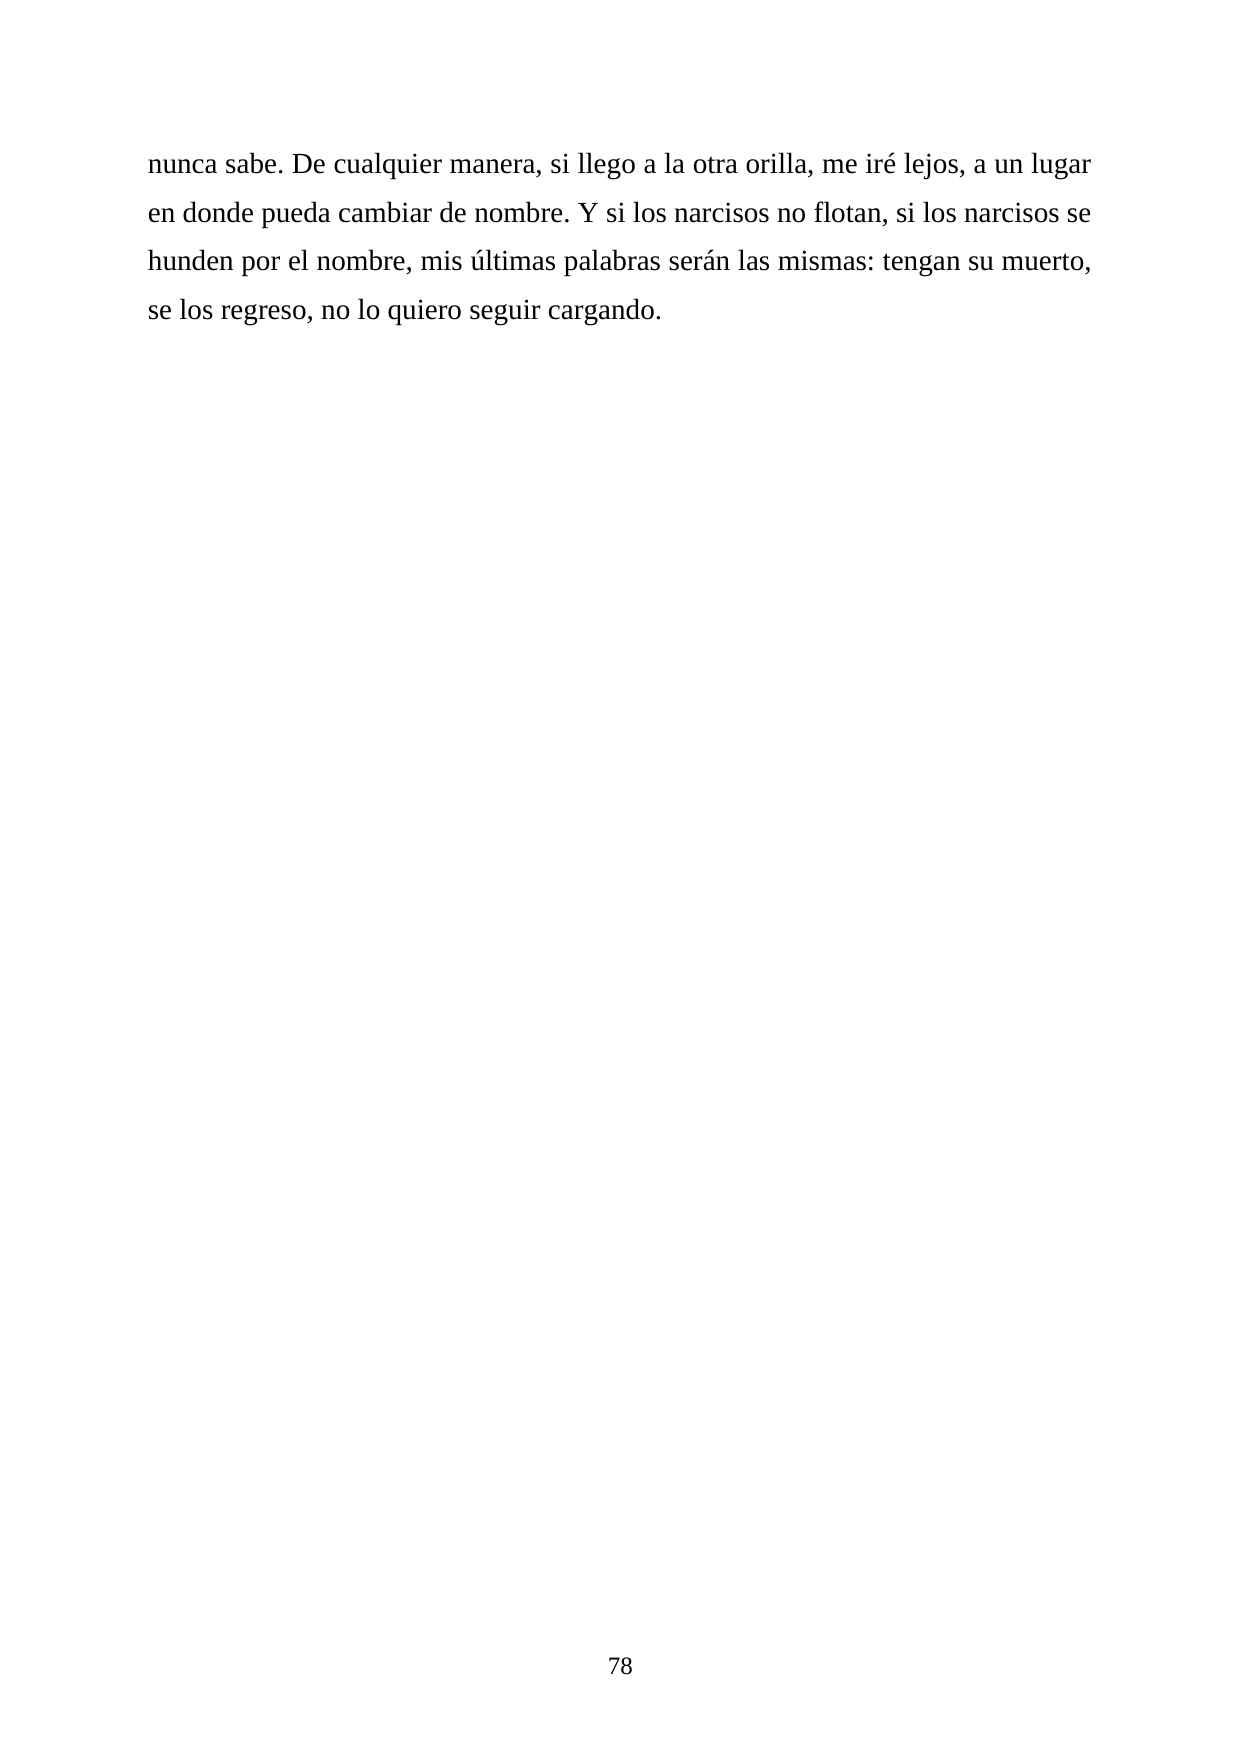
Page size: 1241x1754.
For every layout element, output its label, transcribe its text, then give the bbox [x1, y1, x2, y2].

text nunca sabe. De cualquier manera, si llego a la otra orilla, me iré lejos, a un lugar en donde pueda cambiar de nombre. Y si los narcisos no flotan, si los narcisos se hunden por el nombre, mis últimas palabras serán las mismas: tengan su muerto, se los regreso, no lo quiero seguir cargando. [148, 148, 1092, 325]
